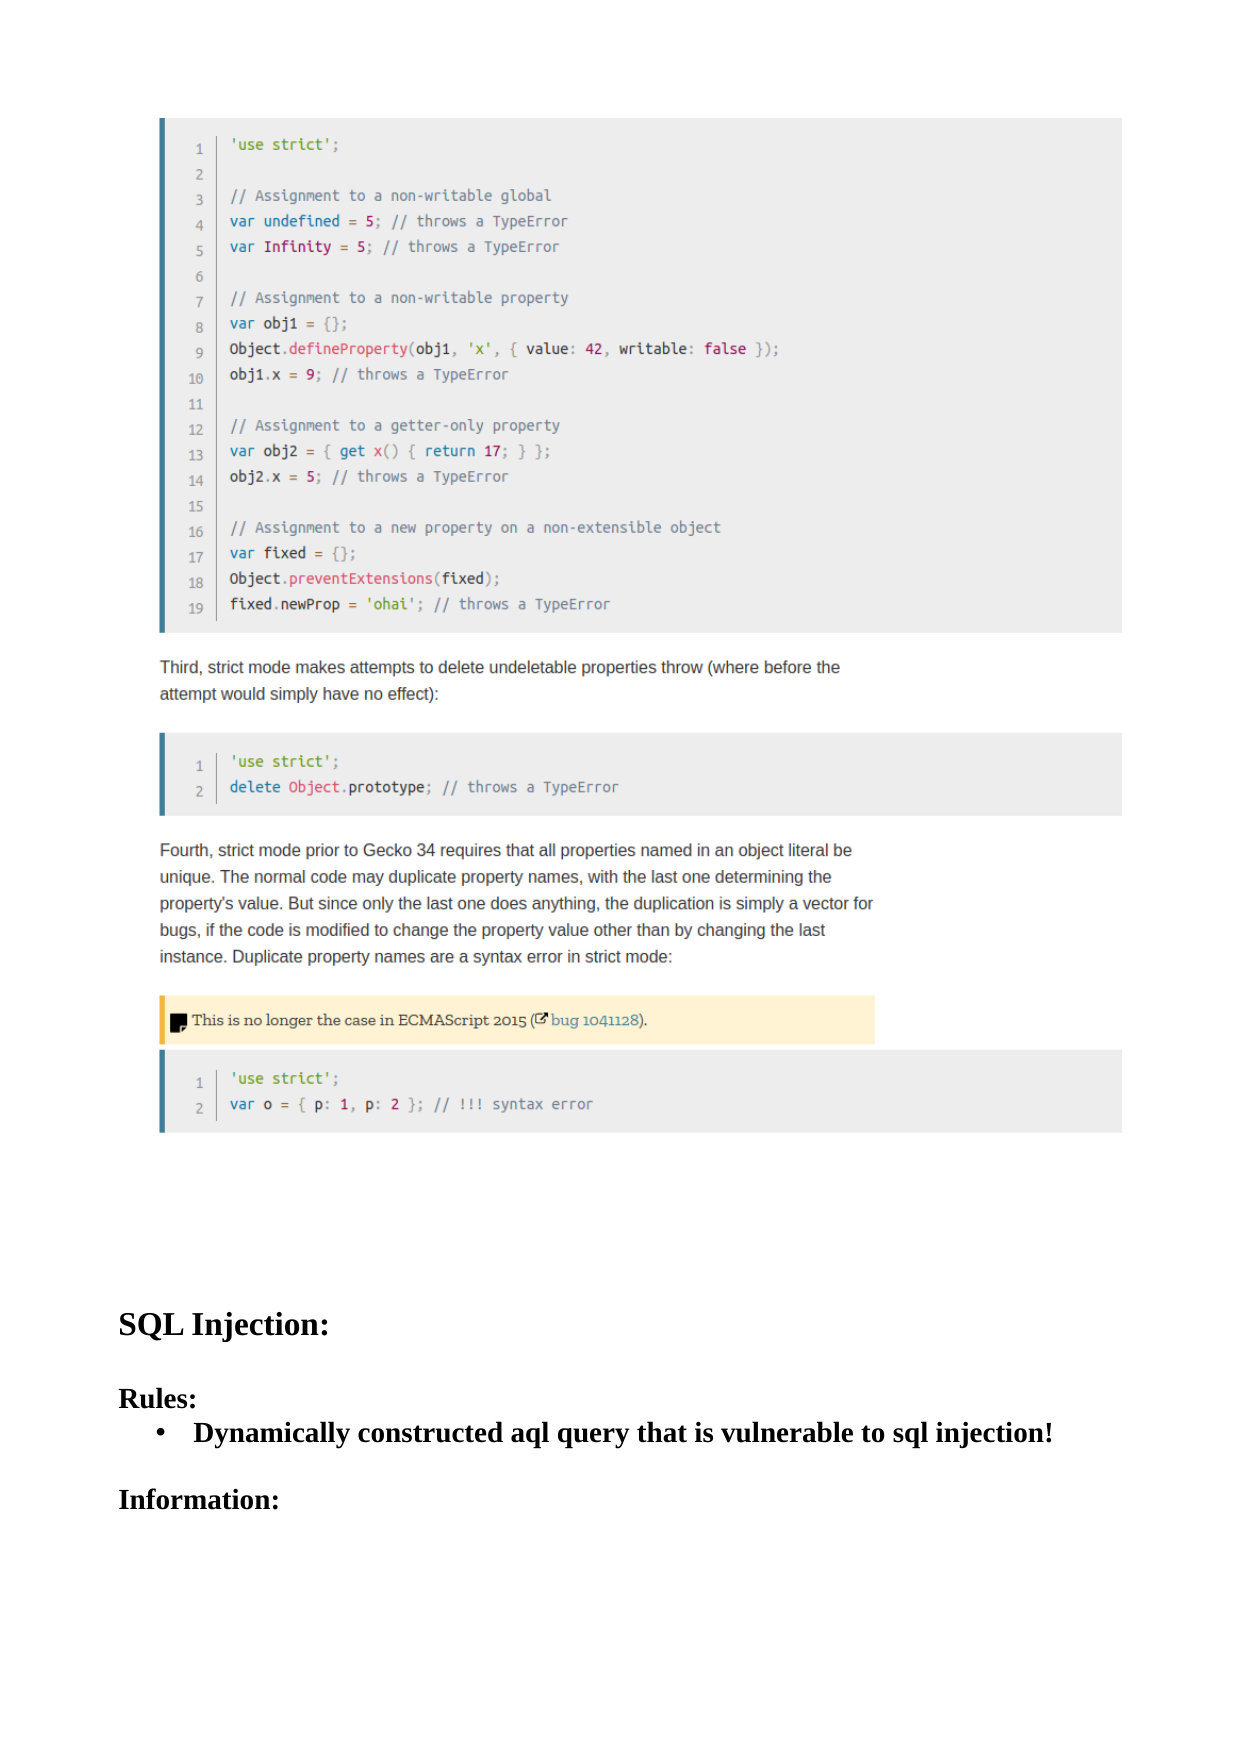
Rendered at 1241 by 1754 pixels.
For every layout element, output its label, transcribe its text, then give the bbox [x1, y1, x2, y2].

text SQL Injection: [118, 1304, 1122, 1343]
text Rules: [118, 1381, 1122, 1415]
picture [118, 118, 1123, 1137]
list Dynamically constructed aql query that is vulnerable to sql injection! [156, 1415, 1122, 1448]
text Information: [118, 1482, 1122, 1516]
